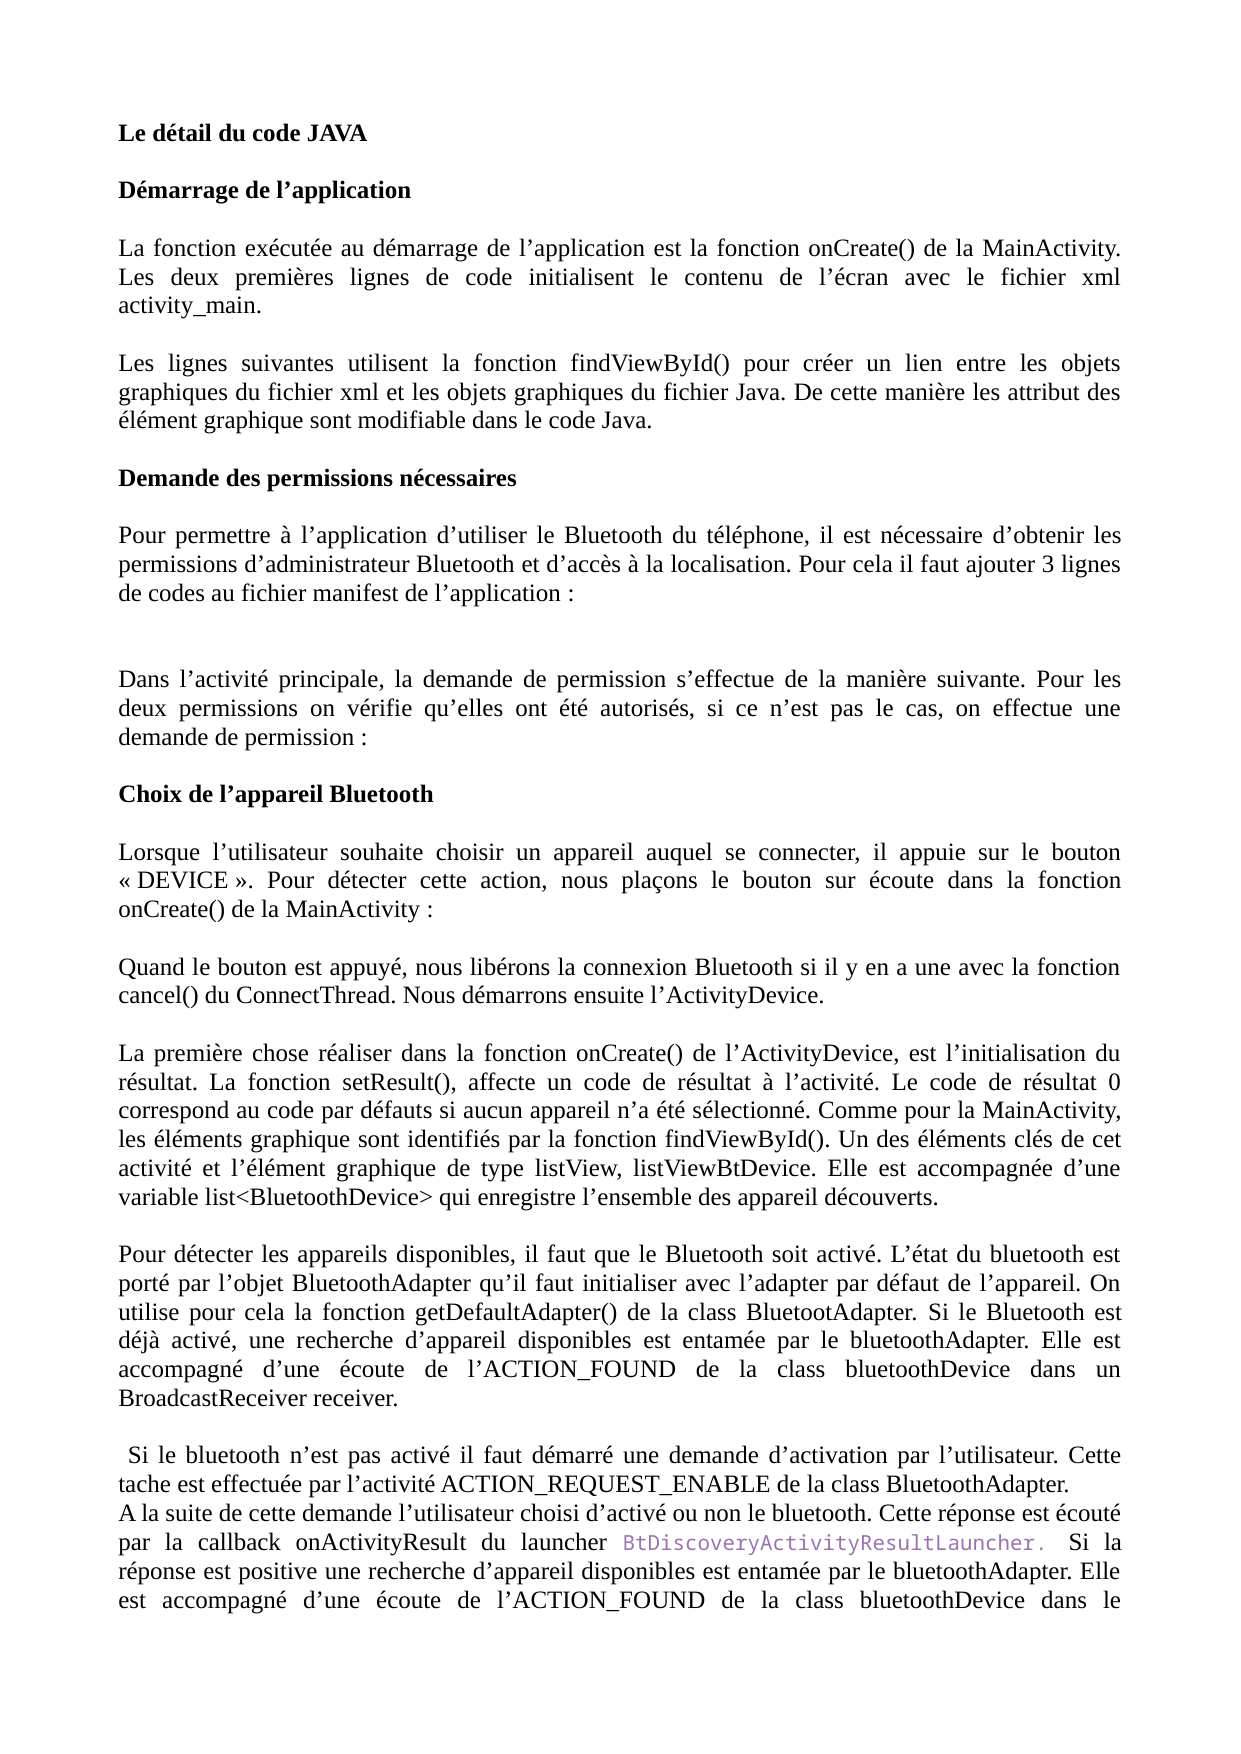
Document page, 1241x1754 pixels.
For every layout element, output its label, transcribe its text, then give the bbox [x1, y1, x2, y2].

text Pour détecter les appareils disponibles, il faut que le Bluetooth soit activé. L’état du bluetooth est porté par l’objet BluetoothAdapter qu’il faut initialiser avec l’adapter par défaut de l’appareil. On utilise pour cela la fonction getDefaultAdapter() de la class BluetootAdapter. Si le Bluetooth est déjà activé, une recherche d’appareil disponibles est entamée par le bluetoothAdapter. Elle est accompagné d’une écoute de l’ACTION_FOUND de la class bluetoothDevice dans un BroadcastReceiver receiver. [118, 1239, 1122, 1412]
text Demande des permissions nécessaires [118, 463, 1122, 492]
text Le détail du code JAVA [118, 118, 1122, 147]
text Démarrage de l’application [118, 176, 1122, 204]
text La fonction exécutée au démarrage de l’application est la fonction onCreate() de la MainActivity. Les deux premières lignes de code initialisent le contenu de l’écran avec le fichier xml activity_main. [118, 233, 1122, 319]
text La première chose réaliser dans la fonction onCreate() de l’ActivityDevice, est l’initialisation du résultat. La fonction setResult(), affecte un code de résultat à l’activité. Le code de résultat 0 correspond au code par défauts si aucun appareil n’a été sélectionné. Comme pour la MainActivity, les éléments graphique sont identifiés par la fonction findViewById(). Un des éléments clés de cet activité et l’élément graphique de type listView, listViewBtDevice. Elle est accompagnée d’une variable list<BluetoothDevice> qui enregistre l’ensemble des appareil découverts. [118, 1038, 1122, 1211]
text A la suite de cette demande l’utilisateur choisi d’activé ou non le bluetooth. Cette réponse est écouté par la callback onActivityResult du launcher BtDiscoveryActivityResultLauncher. Si la réponse est positive une recherche d’appareil disponibles est entamée par le bluetoothAdapter. Elle est accompagné d’une écoute de l’ACTION_FOUND de la class bluetoothDevice dans le [118, 1498, 1122, 1614]
text Lorsque l’utilisateur souhaite choisir un appareil auquel se connecter, il appuie sur le bouton « DEVICE ». Pour détecter cette action, nous plaçons le bouton sur écoute dans la fonction onCreate() de la MainActivity : [118, 837, 1122, 923]
text Pour permettre à l’application d’utiliser le Bluetooth du téléphone, il est nécessaire d’obtenir les permissions d’administrateur Bluetooth et d’accès à la localisation. Pour cela il faut ajouter 3 lignes de codes au fichier manifest de l’application : [118, 521, 1122, 607]
text Choix de l’appareil Bluetooth [118, 779, 1122, 808]
text Dans l’activité principale, la demande de permission s’effectue de la manière suivante. Pour les deux permissions on vérifie qu’elles ont été autorisés, si ce n’est pas le cas, on effectue une demande de permission : [118, 664, 1122, 751]
text Si le bluetooth n’est pas activé il faut démarré une demande d’activation par l’utilisateur. Cette tache est effectuée par l’activité ACTION_REQUEST_ENABLE de la class BluetoothAdapter. [118, 1441, 1122, 1498]
text Quand le bouton est appuyé, nous libérons la connexion Bluetooth si il y en a une avec la fonction cancel() du ConnectThread. Nous démarrons ensuite l’ActivityDevice. [118, 952, 1122, 1009]
text Les lignes suivantes utilisent la fonction findViewById() pour créer un lien entre les objets graphiques du fichier xml et les objets graphiques du fichier Java. De cette manière les attribut des élément graphique sont modifiable dans le code Java. [118, 348, 1122, 434]
